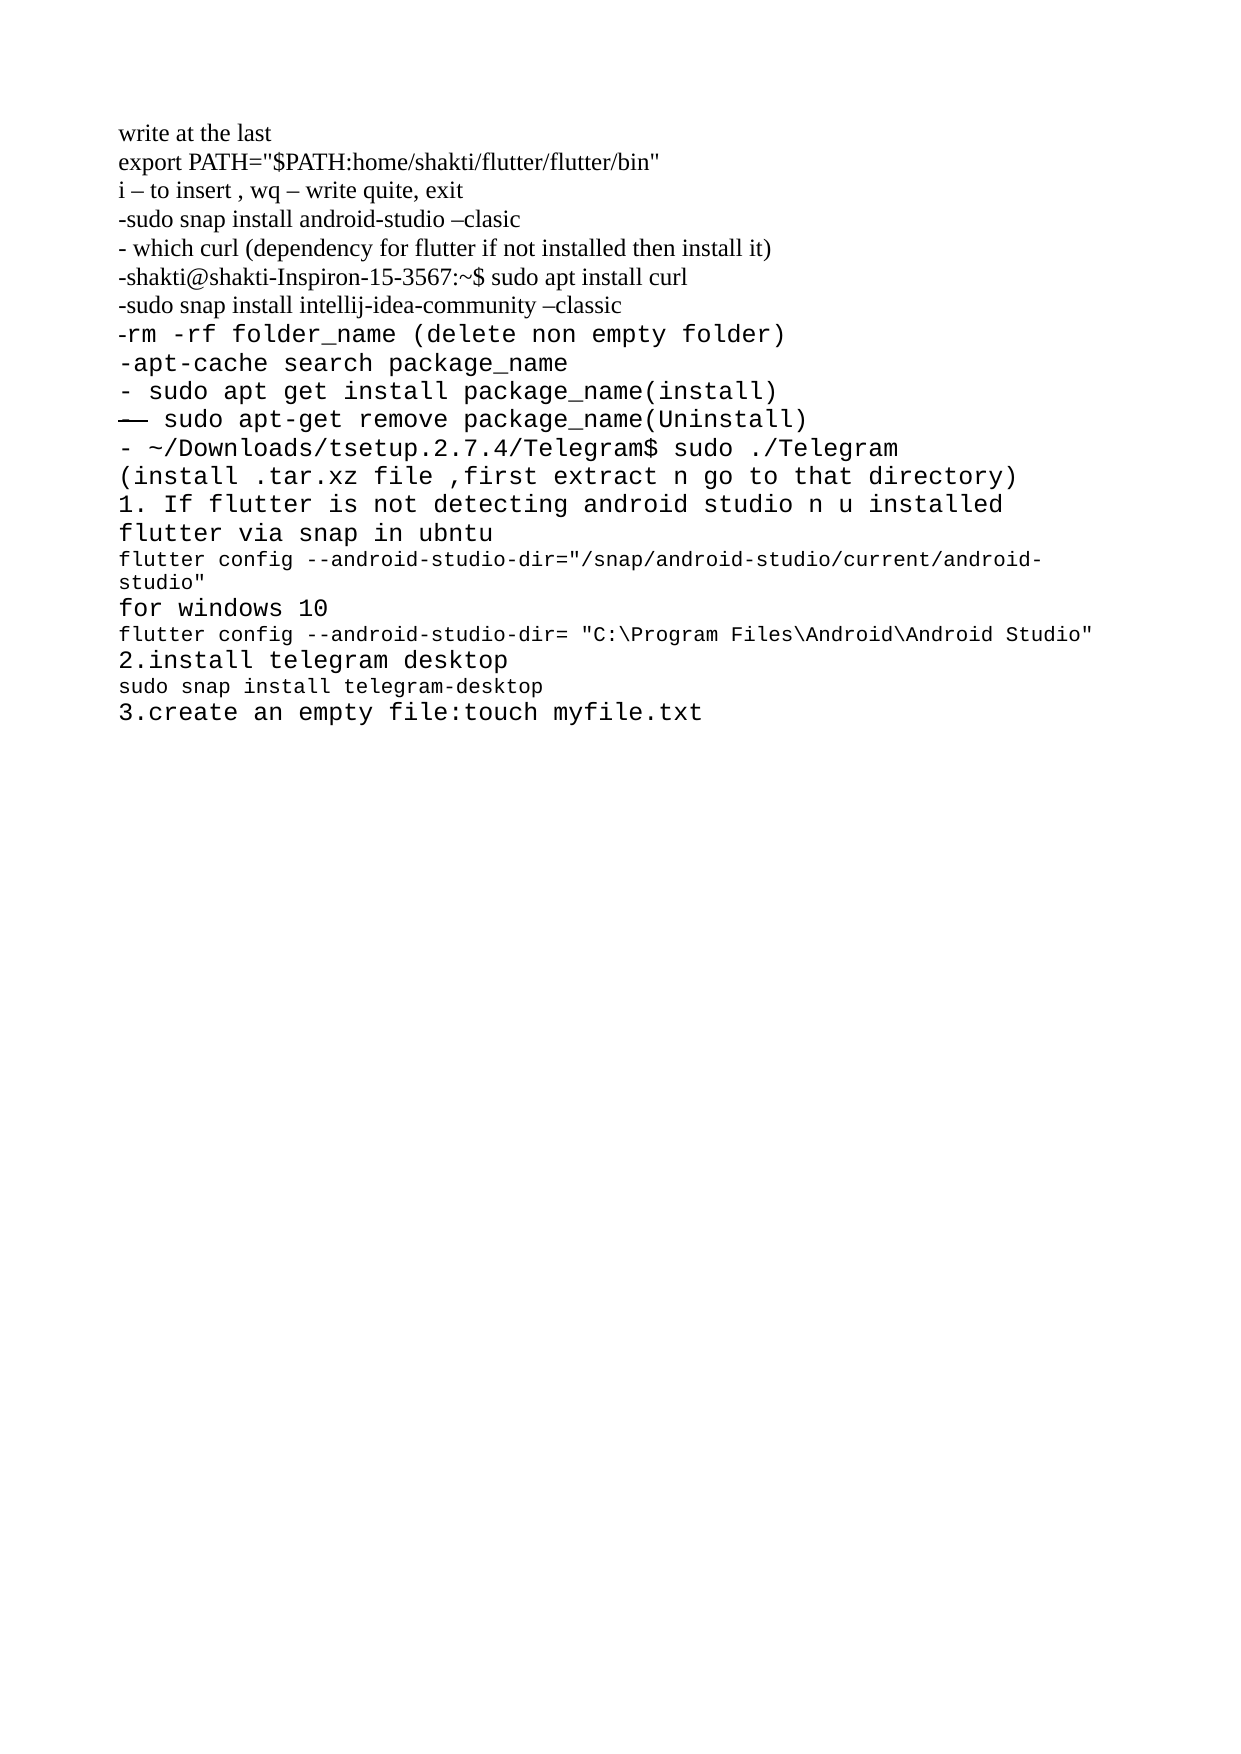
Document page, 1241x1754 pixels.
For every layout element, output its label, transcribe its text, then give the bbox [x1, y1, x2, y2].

text sudo snap install telegram-desktop [118, 676, 1122, 700]
text flutter config --android-studio-dir="/snap/android-studio/current/android-studio" [118, 548, 1122, 596]
text flutter config --android-studio-dir= "C:\Program Files\Android\Android Studio" [118, 624, 1122, 648]
text -sudo snap install intellij-idea-community –classic [118, 291, 1122, 319]
text -rm -rf folder_name (delete non empty folder) [118, 319, 1122, 350]
text 2.install telegram desktop [118, 648, 1122, 676]
text -shakti@shakti-Inspiron-15-3567:~$ sudo apt install curl [118, 262, 1122, 291]
text for windows 10 [118, 596, 1122, 624]
text 1. If flutter is not detecting android studio n u installed flutter via snap in ubntu [118, 492, 1122, 548]
text -sudo snap install android-studio –clasic [118, 204, 1122, 233]
text - which curl (dependency for flutter if not installed then install it) [118, 233, 1122, 262]
text - sudo apt get install package_name(install) [118, 378, 1122, 407]
text export PATH="$PATH:home/shakti/flutter/flutter/bin" [118, 147, 1122, 176]
text 3.create an empty file:touch myfile.txt [118, 700, 1122, 728]
text - sudo apt-get remove package_name(Uninstall) [118, 407, 1122, 435]
text -apt-cache search package_name [118, 350, 1122, 378]
text write at the last [118, 118, 1122, 147]
text i – to insert , wq – write quite, exit [118, 176, 1122, 204]
text - ~/Downloads/tsetup.2.7.4/Telegram$ sudo ./Telegram (install .tar.xz file ,first extract n go to that directory) [118, 435, 1122, 492]
